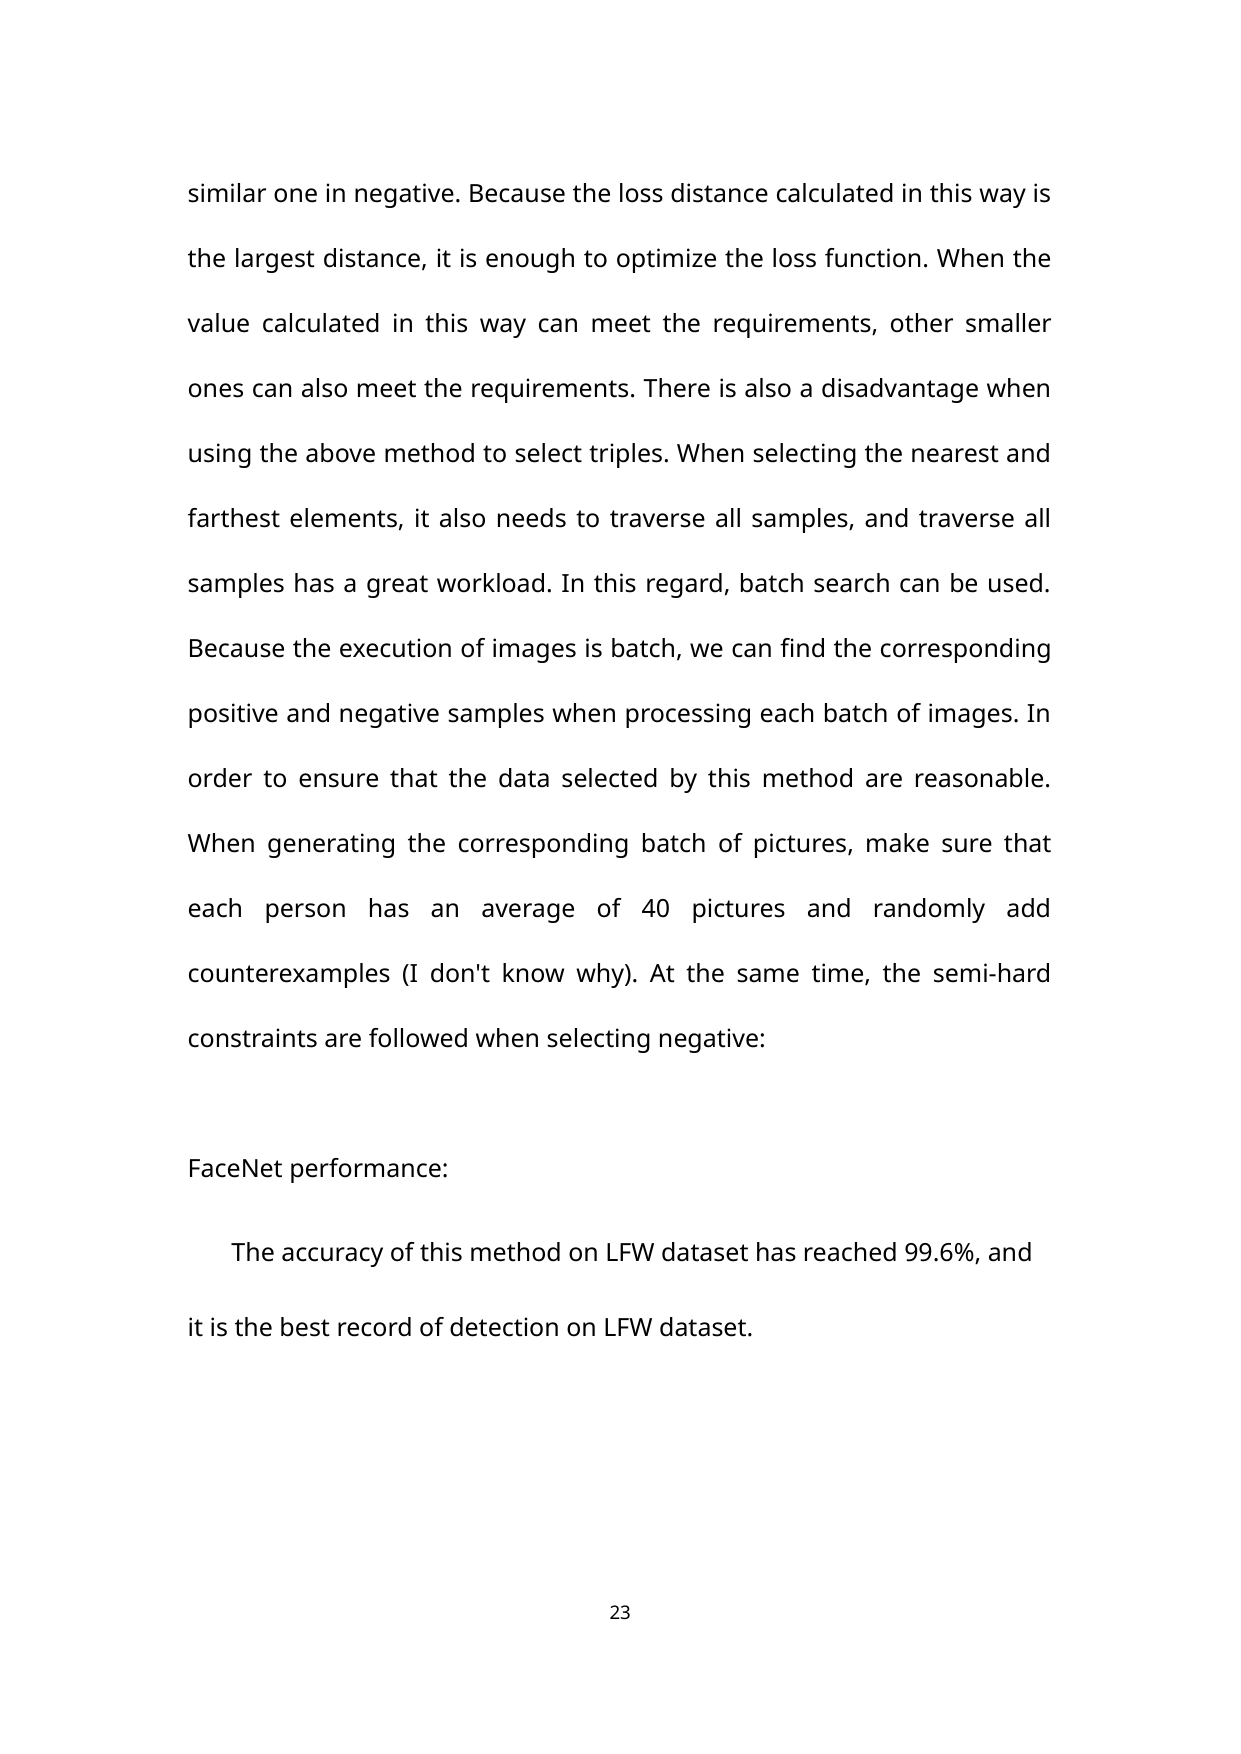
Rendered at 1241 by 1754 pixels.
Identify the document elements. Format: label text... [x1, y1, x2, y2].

text FaceNet performance: [187, 1135, 1053, 1200]
text similar one in negative. Because the loss distance calculated in this way is the largest distance, it is enough to optimize the loss function. When the value calculated in this way can meet the requirements, other smaller ones can also meet the requirements. There is also a disadvantage when using the above method to select triples. When selecting the nearest and farthest elements, it also needs to traverse all samples, and traverse all samples has a great workload. In this regard, batch search can be used. Because the execution of images is batch, we can find the corresponding positive and negative samples when processing each batch of images. In order to ensure that the data selected by this method are reasonable. When generating the corresponding batch of pictures, make sure that each person has an average of 40 pictures and randomly add counterexamples (I don't know why). At the same time, the semi-hard constraints are followed when selecting negative: [187, 160, 1053, 1070]
text The accuracy of this method on LFW dataset has reached 99.6%, and it is the best record of detection on LFW dataset. [187, 1219, 1053, 1359]
